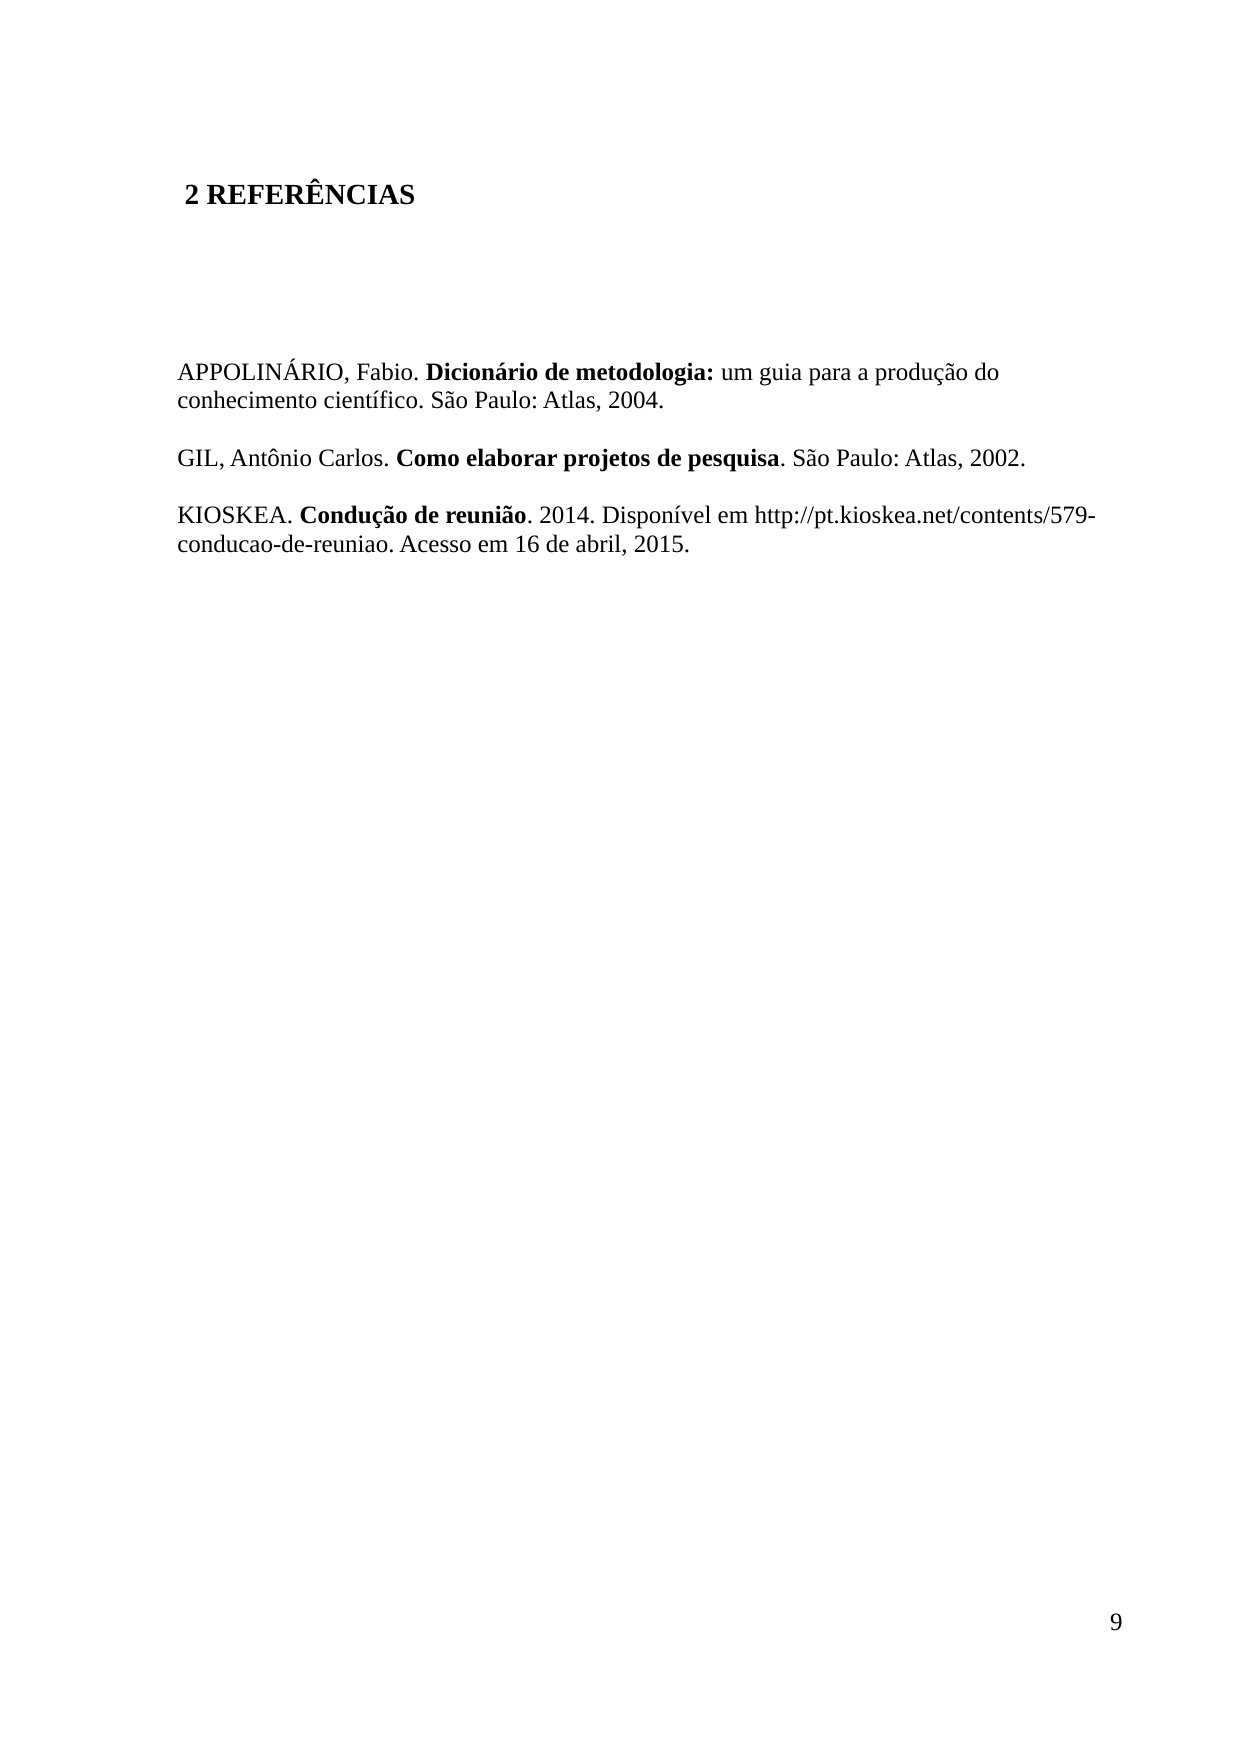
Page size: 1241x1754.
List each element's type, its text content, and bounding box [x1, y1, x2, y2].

text APPOLINÁRIO, Fabio. Dicionário de metodologia: um guia para a produção do conhecimento científico. São Paulo: Atlas, 2004. [177, 357, 1122, 414]
title Referências [177, 177, 1122, 211]
text GIL, Antônio Carlos. Como elaborar projetos de pesquisa. São Paulo: Atlas, 2002. [177, 443, 1122, 472]
text KIOSKEA. Condução de reunião. 2014. Disponível em http://pt.kioskea.net/contents/579-conducao-de-reuniao. Acesso em 16 de abril, 2015. [177, 500, 1122, 558]
